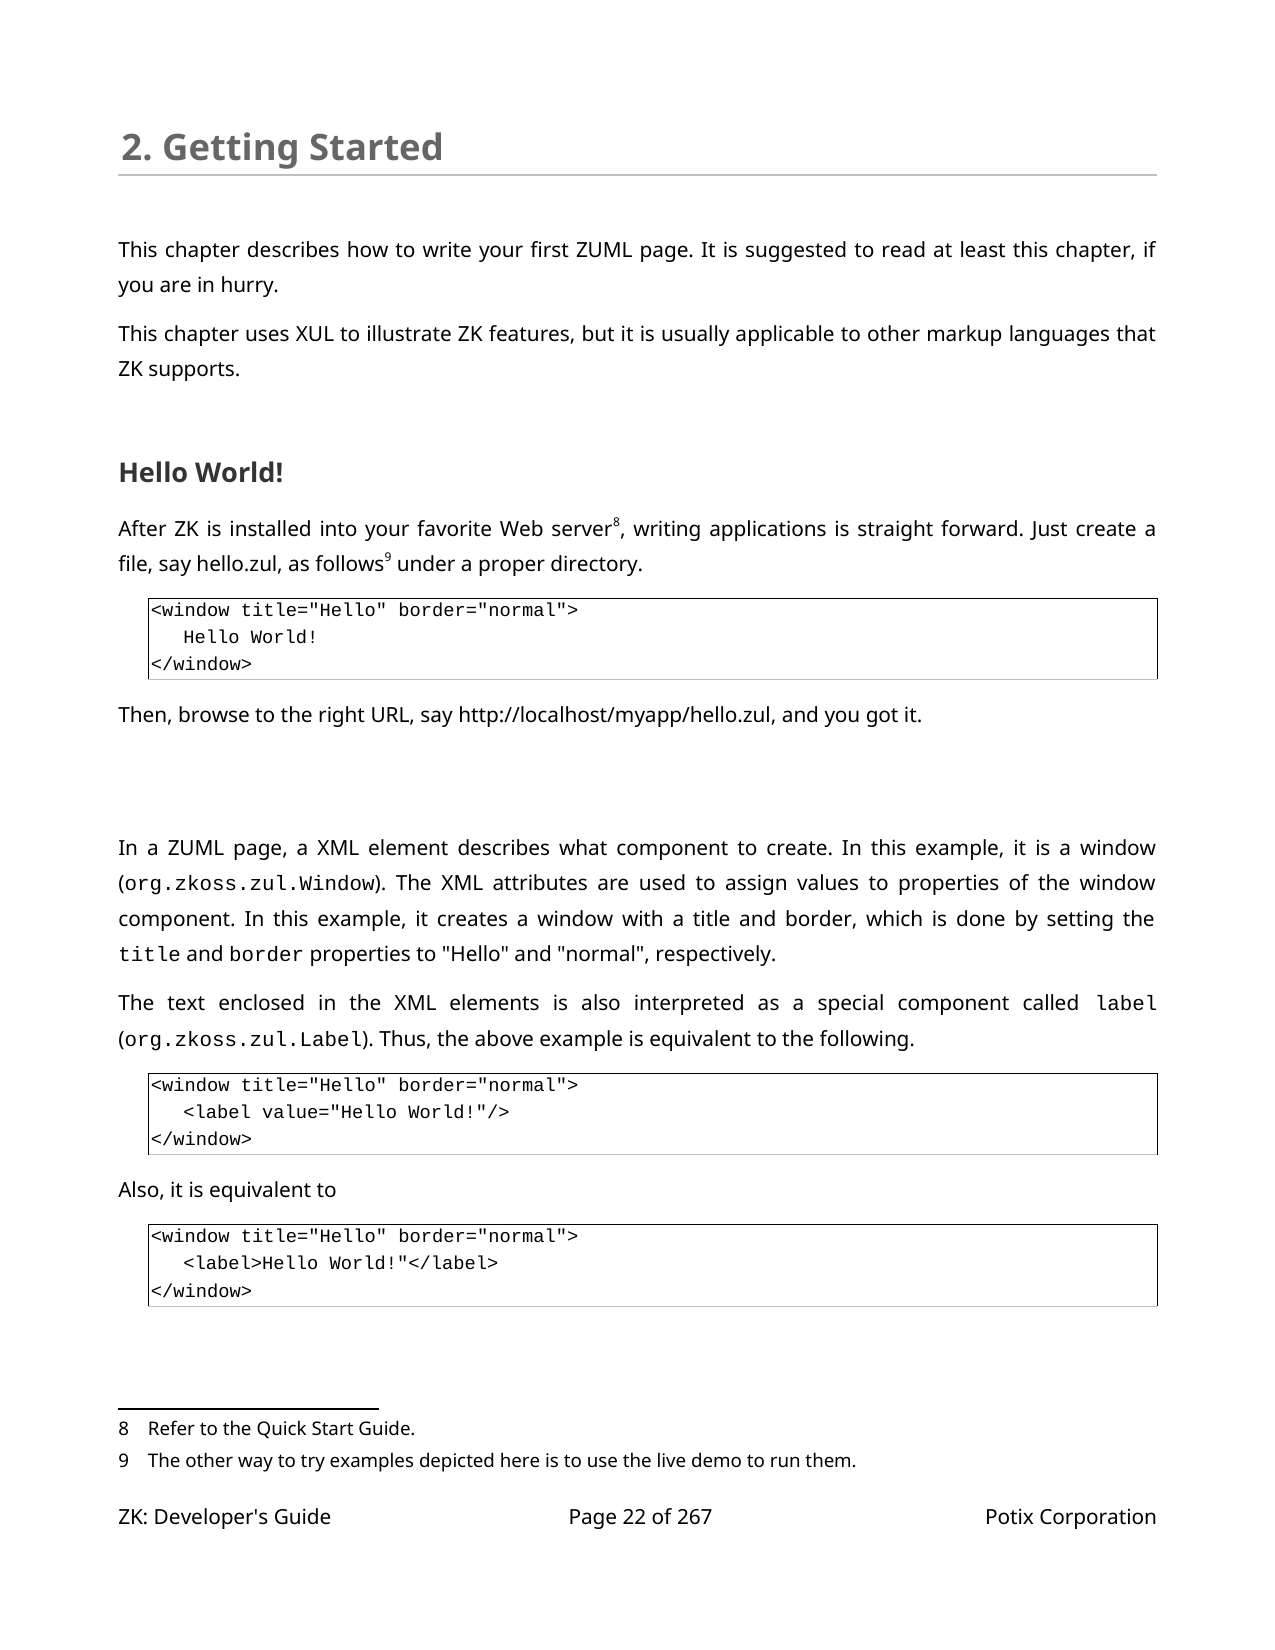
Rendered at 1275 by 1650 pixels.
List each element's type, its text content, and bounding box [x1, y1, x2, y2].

text After ZK is installed into your favorite Web server, writing applications is straight forward. Just create a file, say hello.zul, as follows under a proper directory. [118, 514, 1157, 577]
text <label value="Hello World!"/> [149, 1100, 1157, 1124]
text <window title="Hello" border="normal"> [149, 599, 1157, 622]
text </window> [149, 652, 1157, 679]
text The text enclosed in the XML elements is also interpreted as a special component called label (org.zkoss.zul.Label). Thus, the above example is equivalent to the following. [118, 988, 1157, 1052]
text This chapter describes how to write your first ZUML page. It is suggested to read at least this chapter, if you are in hurry. [118, 235, 1157, 298]
text Refer to the Quick Start Guide. [118, 1416, 1157, 1441]
text The other way to try examples depicted here is to use the live demo to run them. [118, 1447, 1157, 1473]
text Then, browse to the right URL, say http://localhost/myapp/hello.zul, and you got it. [118, 700, 1157, 728]
text </window> [149, 1278, 1157, 1306]
text <label>Hello World!"</label> [149, 1251, 1157, 1276]
subtitle Hello World! [118, 453, 1157, 490]
text <window title="Hello" border="normal"> [149, 1074, 1157, 1097]
text </window> [149, 1127, 1157, 1154]
text Also, it is equivalent to [118, 1175, 1157, 1203]
text <window title="Hello" border="normal"> [149, 1225, 1157, 1248]
text Hello World! [149, 625, 1157, 649]
text This chapter uses XUL to illustrate ZK features, but it is usually applicable to other markup languages that ZK supports. [118, 319, 1157, 382]
subtitle 2. Getting Started [118, 118, 1157, 174]
text In a ZUML page, a XML element describes what component to create. In this example, it is a window (org.zkoss.zul.Window). The XML attributes are used to assign values to properties of the window component. In this example, it creates a window with a title and border, which is done by setting the title and border properties to "Hello" and "normal", respectively. [118, 749, 1157, 968]
